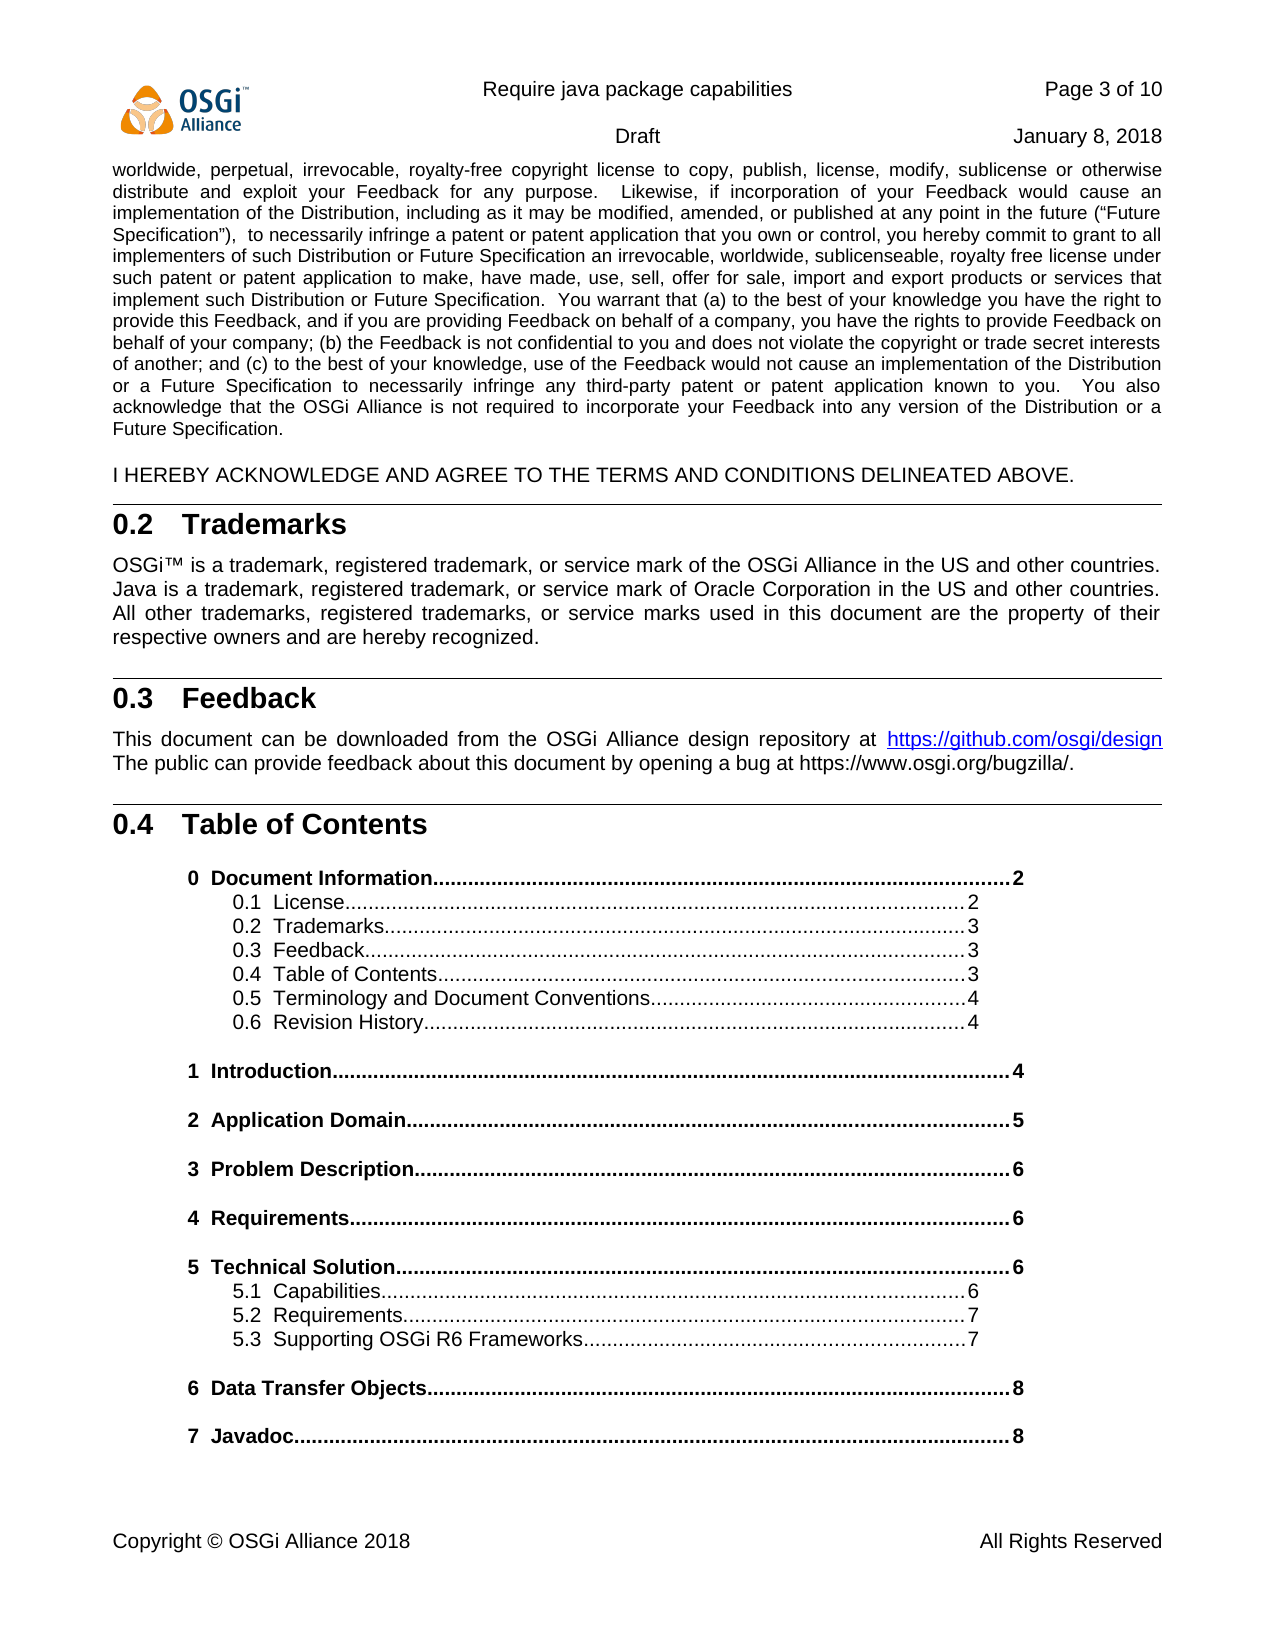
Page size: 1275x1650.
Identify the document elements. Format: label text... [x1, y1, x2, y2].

text 4 Requirements 6 [187, 1206, 1162, 1229]
subtitle Trademarks [112, 505, 1162, 541]
text 5.1 Capabilities 6 [232, 1278, 1162, 1302]
text 0.4 Table of Contents 3 [232, 962, 1162, 986]
text 3 Problem Description 6 [187, 1157, 1162, 1181]
text This document can be downloaded from the OSGi Alliance design repository at https://github.com/osgi/design The public can provide feedback about this document by opening a bug at https://www.osgi.org/bugzilla/. [112, 727, 1162, 775]
text 0.5 Terminology and Document Conventions 4 [232, 986, 1162, 1010]
text worldwide, perpetual, irrevocable, royalty-free copyright license to copy, publish, license, modify, sublicense or otherwise distribute and exploit your Feedback for any purpose. Likewise, if incorporation of your Feedback would cause an implementation of the Distribution, including as it may be modified, amended, or published at any point in the future (“Future Specification”), to necessarily infringe a patent or patent application that you own or control, you hereby commit to grant to all implementers of such Distribution or Future Specification an irrevocable, worldwide, sublicenseable, royalty free license under such patent or patent application to make, have made, use, sell, offer for sale, import and export products or services that implement such Distribution or Future Specification. You warrant that (a) to the best of your knowledge you have the right to provide this Feedback, and if you are providing Feedback on behalf of a company, you have the rights to provide Feedback on behalf of your company; (b) the Feedback is not confidential to you and does not violate the copyright or trade secret interests of another; and (c) to the best of your knowledge, use of the Feedback would not cause an implementation of the Distribution or a Future Specification to necessarily infringe any third-party patent or patent application known to you. You also acknowledge that the OSGi Alliance is not required to incorporate your Feedback into any version of the Distribution or a Future Specification. [112, 159, 1162, 439]
text 0.6 Revision History 4 [232, 1010, 1162, 1034]
text 0.3 Feedback 3 [232, 938, 1162, 962]
text 0 Document Information 2 [187, 866, 1162, 890]
text 0.1 License 2 [232, 890, 1162, 914]
text 0.2 Trademarks 3 [232, 914, 1162, 938]
picture [113, 78, 257, 142]
text 7 Javadoc 8 [187, 1424, 1162, 1448]
text OSGi™ is a trademark, registered trademark, or service mark of the OSGi Alliance in the US and other countries. Java is a trademark, registered trademark, or service mark of Oracle Corporation in the US and other countries. All other trademarks, registered trademarks, or service marks used in this document are the property of their respective owners and are hereby recognized. [112, 553, 1162, 649]
subtitle Table of Contents [112, 805, 1162, 841]
text 5 Technical Solution 6 [187, 1254, 1162, 1278]
text 5.3 Supporting OSGi R6 Frameworks 7 [232, 1326, 1162, 1350]
subtitle Feedback [112, 679, 1162, 715]
text 5.2 Requirements 7 [232, 1302, 1162, 1326]
text 6 Data Transfer Objects 8 [187, 1375, 1162, 1399]
text 1 Introduction 4 [187, 1059, 1162, 1083]
text 2 Application Domain 5 [187, 1108, 1162, 1132]
text I HEREBY ACKNOWLEDGE AND AGREE TO THE TERMS AND CONDITIONS DELINEATED ABOVE. [112, 463, 1162, 487]
